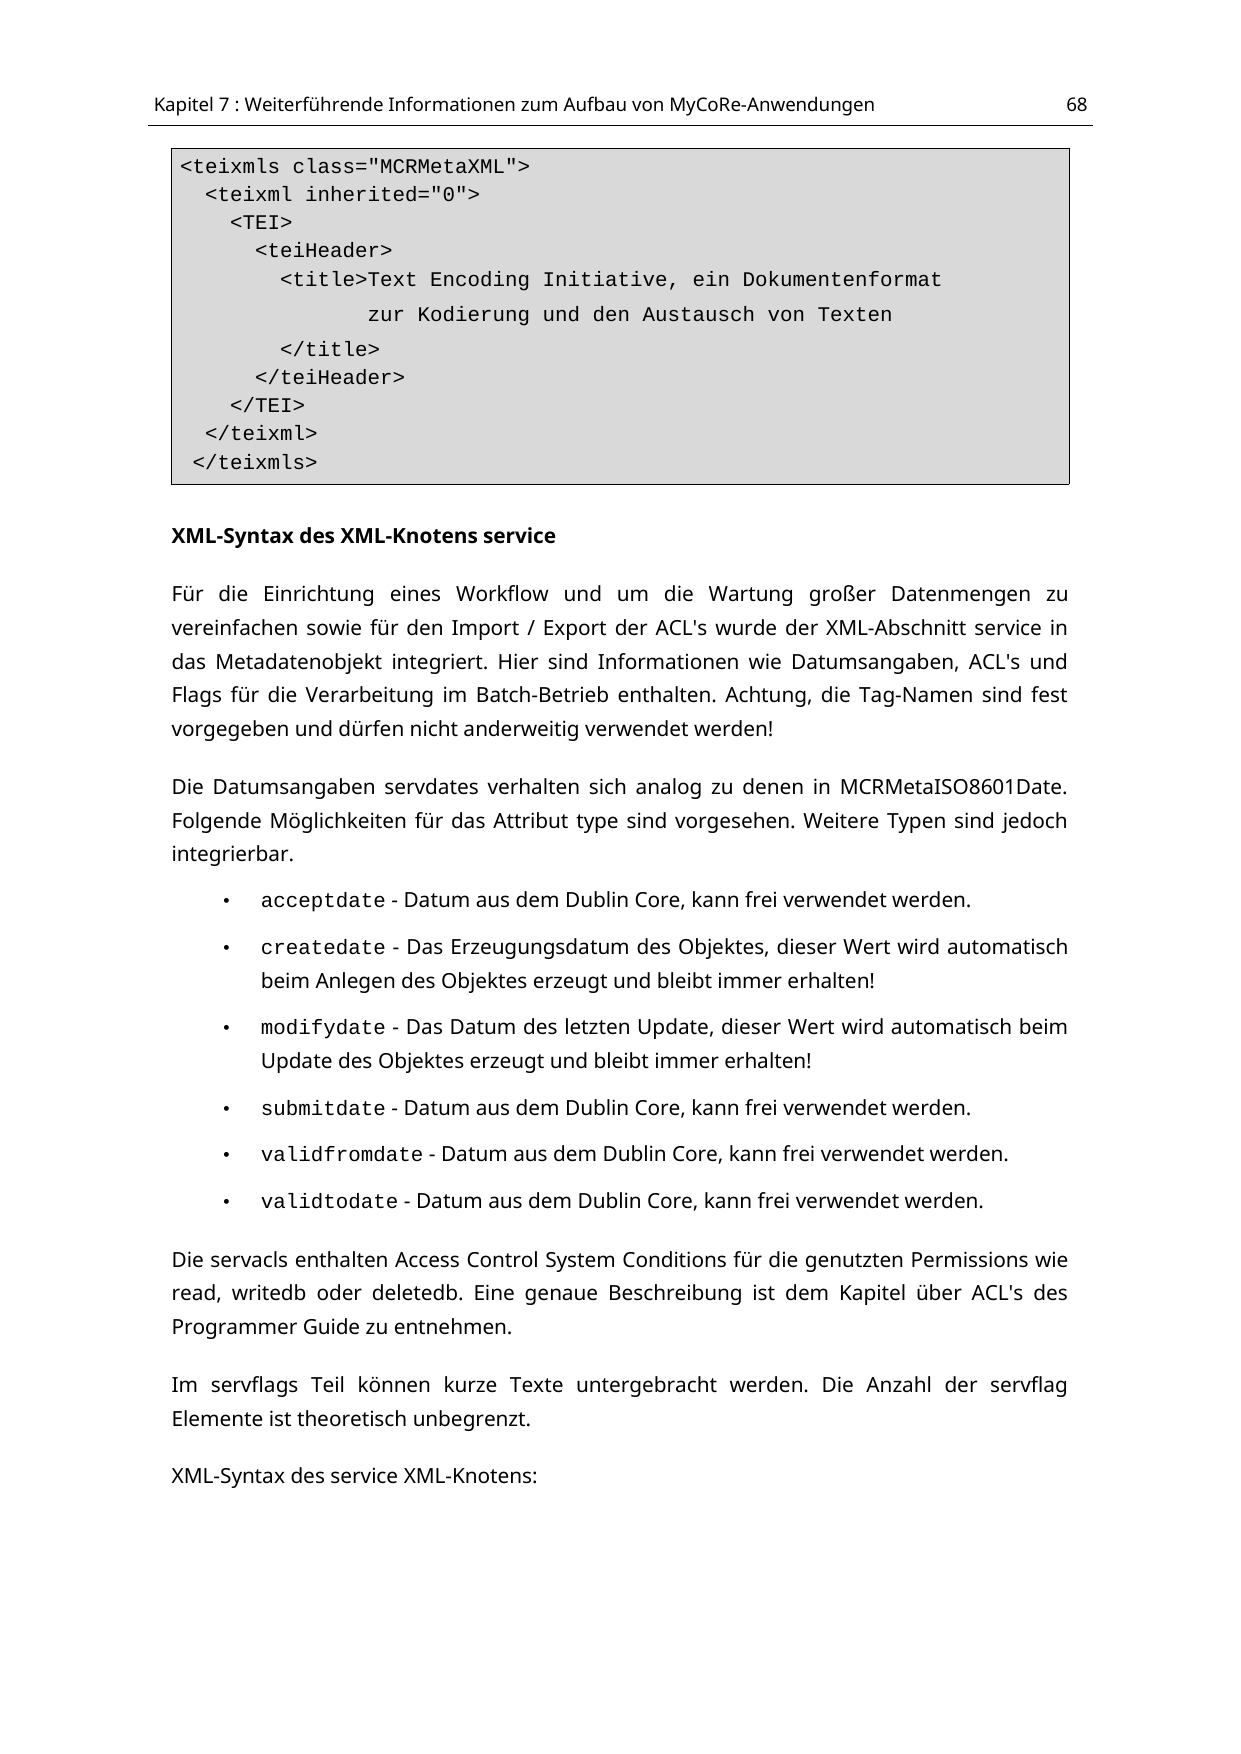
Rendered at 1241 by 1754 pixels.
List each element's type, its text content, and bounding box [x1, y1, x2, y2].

text </title> </teiHeader> </TEI> </teixml> </teixmls> [172, 331, 1069, 484]
text <teixmls class="MCRMetaXML"> <teixml inherited="0"> <TEI> <teiHeader> <title>Text Encoding Initiative, ein Dokumentenformat [172, 149, 1069, 292]
text Für die Einrichtung eines Workflow und um die Wartung großer Datenmengen zu vereinfachen sowie für den Import / Export der ACL's wurde der XML-Abschnitt service in das Metadatenobjekt integriert. Hier sind Informationen wie Datumsangaben, ACL's und Flags für die Verarbeitung im Batch-Betrieb enthalten. Achtung, die Tag-Namen sind fest vorgegeben und dürfen nicht anderweitig verwendet werden! [171, 579, 1069, 743]
text XML-Syntax des service XML-Knotens: [171, 1461, 1069, 1489]
list validtodate - Datum aus dem Dublin Core, kann frei verwendet werden. [185, 1186, 1069, 1215]
text Die servacls enthalten Access Control System Conditions für die genutzten Permissions wie read, writedb oder deletedb. Eine genaue Beschreibung ist dem Kapitel über ACL's des Programmer Guide zu entnehmen. [171, 1245, 1069, 1341]
list submitdate - Datum aus dem Dublin Core, kann frei verwendet werden. [185, 1093, 1069, 1121]
list acceptdate - Datum aus dem Dublin Core, kann frei verwendet werden. [185, 885, 1069, 914]
subtitle XML-Syntax des XML-Knotens service [171, 522, 1092, 550]
list modifydate - Das Datum des letzten Update, dieser Wert wird automatisch beim Update des Objektes erzeugt und bleibt immer erhalten! [185, 1012, 1069, 1075]
list validfromdate - Datum aus dem Dublin Core, kann frei verwendet werden. [185, 1139, 1069, 1168]
text Die Datumsangaben servdates verhalten sich analog zu denen in MCRMetaISO8601Date. Folgende Möglichkeiten für das Attribut type sind vorgesehen. Weitere Typen sind jedoch integrierbar. [171, 772, 1069, 868]
text Im servflags Teil können kurze Texte untergebracht werden. Die Anzahl der servflag Elemente ist theoretisch unbegrenzt. [171, 1370, 1069, 1432]
list createdate - Das Erzeugungsdatum des Objektes, dieser Wert wird automatisch beim Anlegen des Objektes erzeugt und bleibt immer erhalten! [185, 932, 1069, 994]
text zur Kodierung und den Austausch von Texten [172, 296, 1069, 327]
